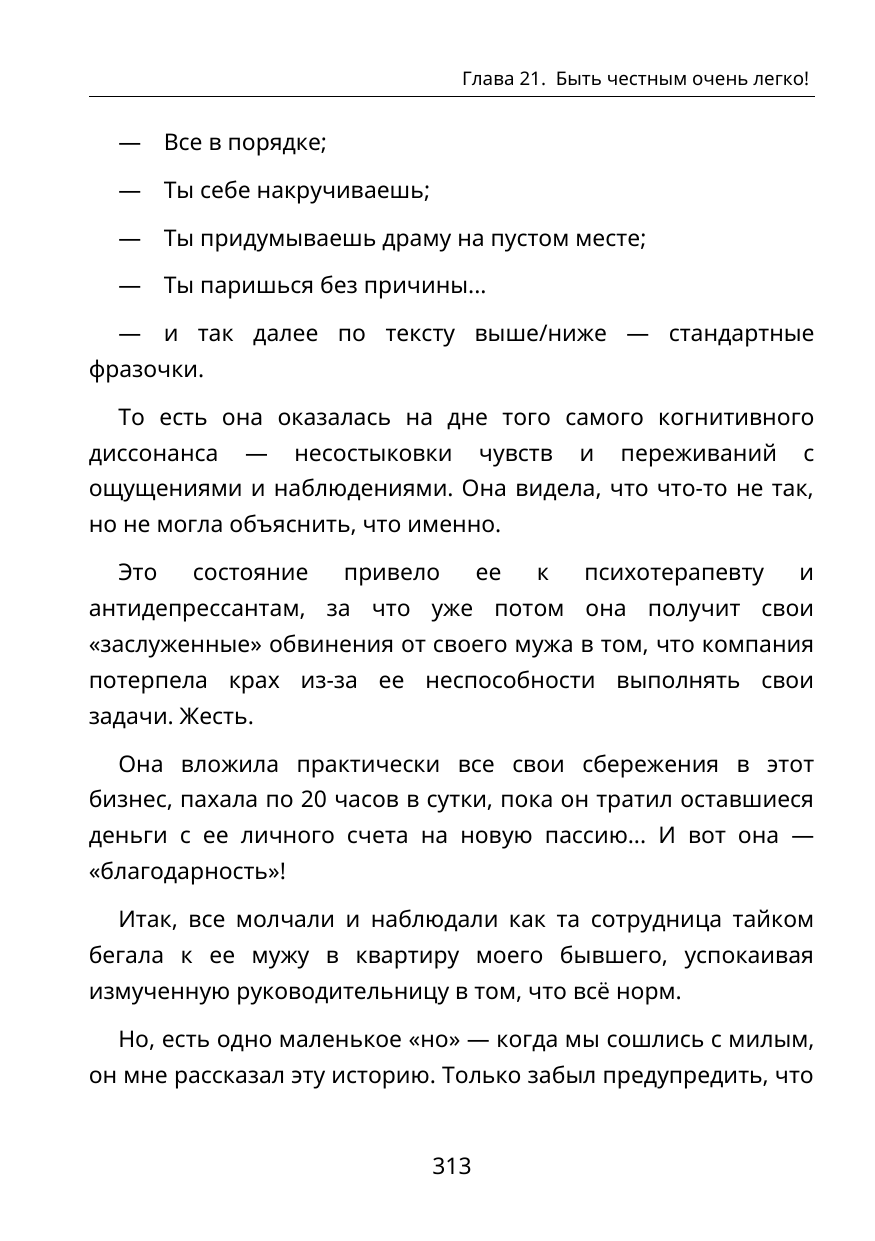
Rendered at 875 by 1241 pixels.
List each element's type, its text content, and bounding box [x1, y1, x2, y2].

list Ты себе накручиваешь; [88, 174, 815, 205]
text То есть она оказалась на дне того самого когнитивного диссонанса — несостыковки чувств и переживаний с ощущениями и наблюдениями. Она видела, что что-то не так, но не могла объяснить, что именно. [88, 401, 815, 539]
list Ты паришься без причины... [88, 269, 815, 300]
text Итак, все молчали и наблюдали как та сотрудница тайком бегала к ее мужу в квартиру моего бывшего, успокаивая измученную руководительницу в том, что всё норм. [88, 903, 815, 1006]
list Все в порядке; [88, 126, 815, 157]
text Это состояние привело ее к психотерапевту и антидепрессантам, за что уже потом она получит свои «заслуженные» обвинения от своего мужа в том, что компания потерпела крах из-за ее неспособности выполнять свои задачи. Жесть. [88, 556, 815, 731]
list и так далее по тексту выше/ниже — стандартные фразочки. [88, 317, 815, 384]
list Ты придумываешь драму на пустом месте; [88, 221, 815, 253]
text Она вложила практически все свои сбережения в этот бизнес, пахала по 20 часов в сутки, пока он тратил оставшиеся деньги с ее личного счета на новую пассию... И вот она — «благодарность»! [88, 747, 815, 887]
text Но, есть одно маленькое «но» — когда мы сошлись с милым, он мне рассказал эту историю. Только забыл предупредить, что [88, 1023, 815, 1090]
